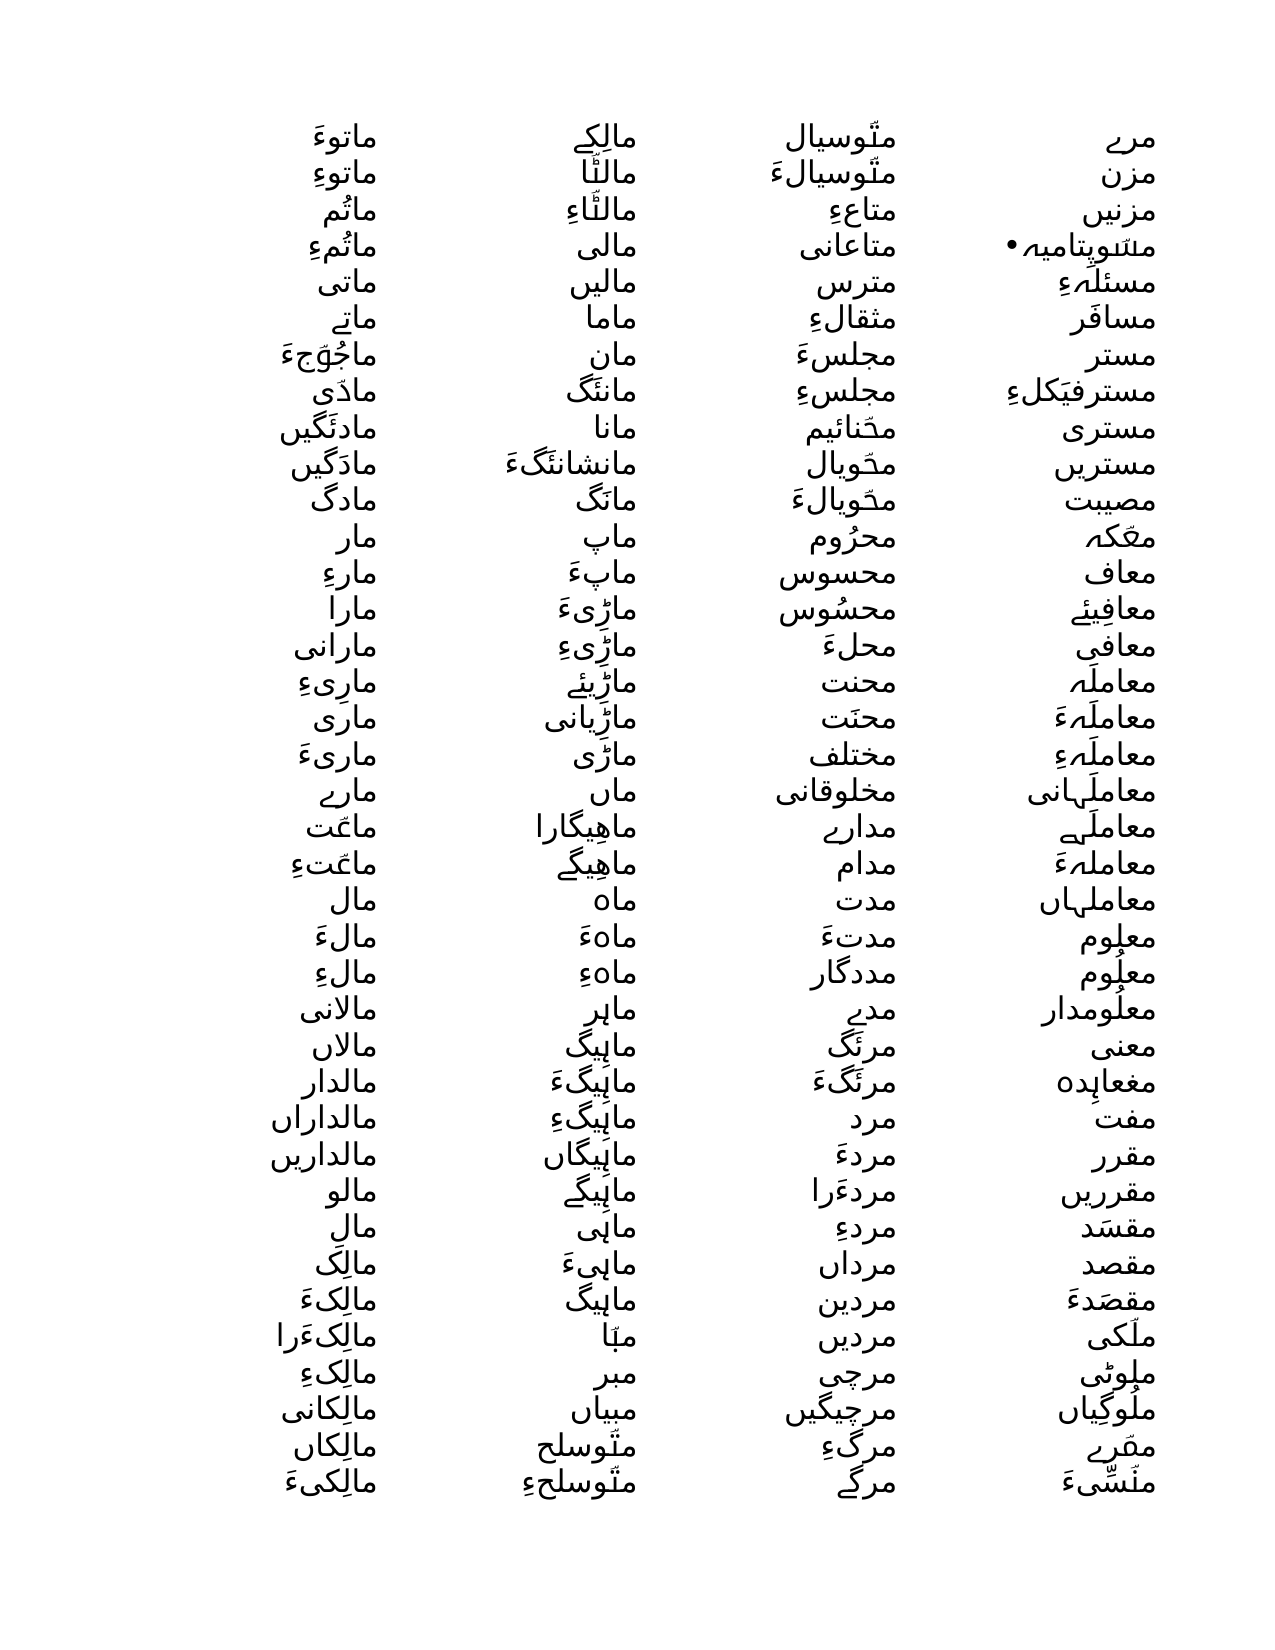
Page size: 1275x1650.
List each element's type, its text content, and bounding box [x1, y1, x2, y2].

text مزن [897, 154, 1157, 191]
text مستریں [897, 445, 1157, 482]
text ماعؔتءِ [118, 845, 378, 882]
text مزنیں [897, 191, 1157, 227]
text مالدار [118, 1063, 378, 1100]
text مالِکے [378, 118, 637, 154]
text مدارے [637, 809, 897, 845]
text ممؔرے [897, 1427, 1157, 1463]
text معلُوم [897, 954, 1157, 991]
text معاملَہ [897, 663, 1157, 700]
text مردءَ​را [637, 1172, 897, 1209]
text مردءِ [637, 1209, 897, 1245]
text مجلسءِ [637, 373, 897, 409]
text ماتوءِ [118, 154, 378, 191]
text مردءَ [637, 1136, 897, 1172]
text مقسَد [897, 1209, 1157, 1245]
text محنت [637, 663, 897, 700]
text مان [378, 336, 637, 373]
text ملوٹی [897, 1354, 1157, 1391]
text ماہءَ [378, 918, 637, 954]
text متاعءِ [637, 191, 897, 227]
text ماہءِ [378, 954, 637, 991]
text مردین [637, 1281, 897, 1318]
text مرد [637, 1100, 897, 1136]
text معاملہاں [897, 882, 1157, 918]
text مرئَگ [637, 1027, 897, 1063]
text معاف [897, 554, 1157, 591]
text محنَت [637, 700, 897, 736]
text مانئَگ [378, 373, 637, 409]
text ماہِیگ [378, 1027, 637, 1063]
text مسؔوپِتامیہ• [897, 227, 1157, 263]
text مرچیگیں [637, 1391, 897, 1427]
text ماھِیگارا [378, 809, 637, 845]
text مانا [378, 409, 637, 445]
text مجلسءَ [637, 336, 897, 373]
text متؔوسلحءِ [378, 1463, 637, 1499]
text مددگار [637, 954, 897, 991]
text ماعؔت [118, 809, 378, 845]
text مدتءَ [637, 918, 897, 954]
text ماجُوؔجءَ [118, 336, 378, 373]
text مغعاہِدہ [897, 1063, 1157, 1100]
text ماری [118, 700, 378, 736]
text ماتُمءِ [118, 227, 378, 263]
text معنی [897, 1027, 1157, 1063]
text معاملَہانی [897, 772, 1157, 809]
text محؔویالءَ [637, 482, 897, 518]
text مانَگ [378, 482, 637, 518]
text متؔوسیالءَ [637, 154, 897, 191]
text معافِیئے [897, 591, 1157, 627]
text مقرر [897, 1136, 1157, 1172]
text مالٹؔا [378, 154, 637, 191]
text معلُومدار [897, 991, 1157, 1027]
text مالاں [118, 1027, 378, 1063]
text محرُوم [637, 518, 897, 554]
text مرگے [637, 1463, 897, 1499]
text مسافَر [897, 300, 1157, 336]
text مسترفیَکلءِ [897, 373, 1157, 409]
text مادَگیں [118, 445, 378, 482]
text معاملہءَ [897, 845, 1157, 882]
text ماہیءَ [378, 1245, 637, 1281]
text ماں [378, 772, 637, 809]
text مرگءِ [637, 1427, 897, 1463]
text معؔکہ [897, 518, 1157, 554]
text مارِیءِ [118, 663, 378, 700]
text مادؔی [118, 373, 378, 409]
text مالِک [118, 1245, 378, 1281]
text متاعانی [637, 227, 897, 263]
text مبؔا [378, 1318, 637, 1354]
text ماما [378, 300, 637, 336]
text مالو [118, 1172, 378, 1209]
text مالِ [118, 1209, 378, 1245]
text مالِکانی [118, 1391, 378, 1427]
text ماہی [378, 1209, 637, 1245]
text مترس [637, 263, 897, 300]
text معاملَہے [897, 809, 1157, 845]
text مالانی [118, 991, 378, 1027]
text مالداریں [118, 1136, 378, 1172]
text مدت [637, 882, 897, 918]
text مارا [118, 591, 378, 627]
text معاملَہءِ [897, 736, 1157, 772]
text مدام [637, 845, 897, 882]
text مبر [378, 1354, 637, 1391]
text ماڑی [378, 736, 637, 772]
text مالِکاں [118, 1427, 378, 1463]
text مرداں [637, 1245, 897, 1281]
text مرے [897, 118, 1157, 154]
text ماریءَ [118, 736, 378, 772]
text مردیں [637, 1318, 897, 1354]
text محسوس [637, 554, 897, 591]
text منؔسِّیءَ [897, 1463, 1157, 1499]
text ماتوءَ [118, 118, 378, 154]
text محؔویال [637, 445, 897, 482]
text ماہِیگے [378, 1172, 637, 1209]
text ماہِیگءَ [378, 1063, 637, 1100]
text مال [118, 882, 378, 918]
text ماڑِیءَ [378, 591, 637, 627]
text ماھِیگے [378, 845, 637, 882]
text ماپ [378, 518, 637, 554]
text مستر [897, 336, 1157, 373]
text مار [118, 518, 378, 554]
text مرئَگءَ [637, 1063, 897, 1100]
text ماتُم [118, 191, 378, 227]
text مالداراں [118, 1100, 378, 1136]
text ماہِیگءِ [378, 1100, 637, 1136]
text متؔوسلح [378, 1427, 637, 1463]
text ملؔکی [897, 1318, 1157, 1354]
text ماہیگ [378, 1281, 637, 1318]
text مرچی [637, 1354, 897, 1391]
text مثقالءِ [637, 300, 897, 336]
text ماپءَ [378, 554, 637, 591]
text مدے [637, 991, 897, 1027]
text ماڑِیانی [378, 700, 637, 736]
text مالیں [378, 263, 637, 300]
text متؔوسیال [637, 118, 897, 154]
text ماہر [378, 991, 637, 1027]
text مقرریں [897, 1172, 1157, 1209]
text مالٹؔاءِ [378, 191, 637, 227]
text ماہ [378, 882, 637, 918]
text معاملَہءَ [897, 700, 1157, 736]
text مالءِ [118, 954, 378, 991]
text ماتے [118, 300, 378, 336]
text مادگ [118, 482, 378, 518]
text مالءَ [118, 918, 378, 954]
text مالِکیءَ [118, 1463, 378, 1499]
text محسُوس [637, 591, 897, 627]
text ماڑِیءِ [378, 627, 637, 663]
text مصیبت [897, 482, 1157, 518]
text مادئَگیں [118, 409, 378, 445]
text محلءَ [637, 627, 897, 663]
text مفت [897, 1100, 1157, 1136]
text مارءِ [118, 554, 378, 591]
text معافی [897, 627, 1157, 663]
text مخلوقانی [637, 772, 897, 809]
text مارے [118, 772, 378, 809]
text مستری [897, 409, 1157, 445]
text مسئلہءِ [897, 263, 1157, 300]
text مقصد [897, 1245, 1157, 1281]
text مارانی [118, 627, 378, 663]
text ماہِیگاں [378, 1136, 637, 1172]
text مختلف [637, 736, 897, 772]
text مالِکءِ [118, 1354, 378, 1391]
text معلوم [897, 918, 1157, 954]
text مالی [378, 227, 637, 263]
text ماتی [118, 263, 378, 300]
text ملُوگِیاں [897, 1391, 1157, 1427]
text مقصَدءَ [897, 1281, 1157, 1318]
text مانشانئَگءَ [378, 445, 637, 482]
text محؔنائیم [637, 409, 897, 445]
text مالِکءَ [118, 1281, 378, 1318]
text مبیاں [378, 1391, 637, 1427]
text مالِکءَ​را [118, 1318, 378, 1354]
text ماڑِیئے [378, 663, 637, 700]
